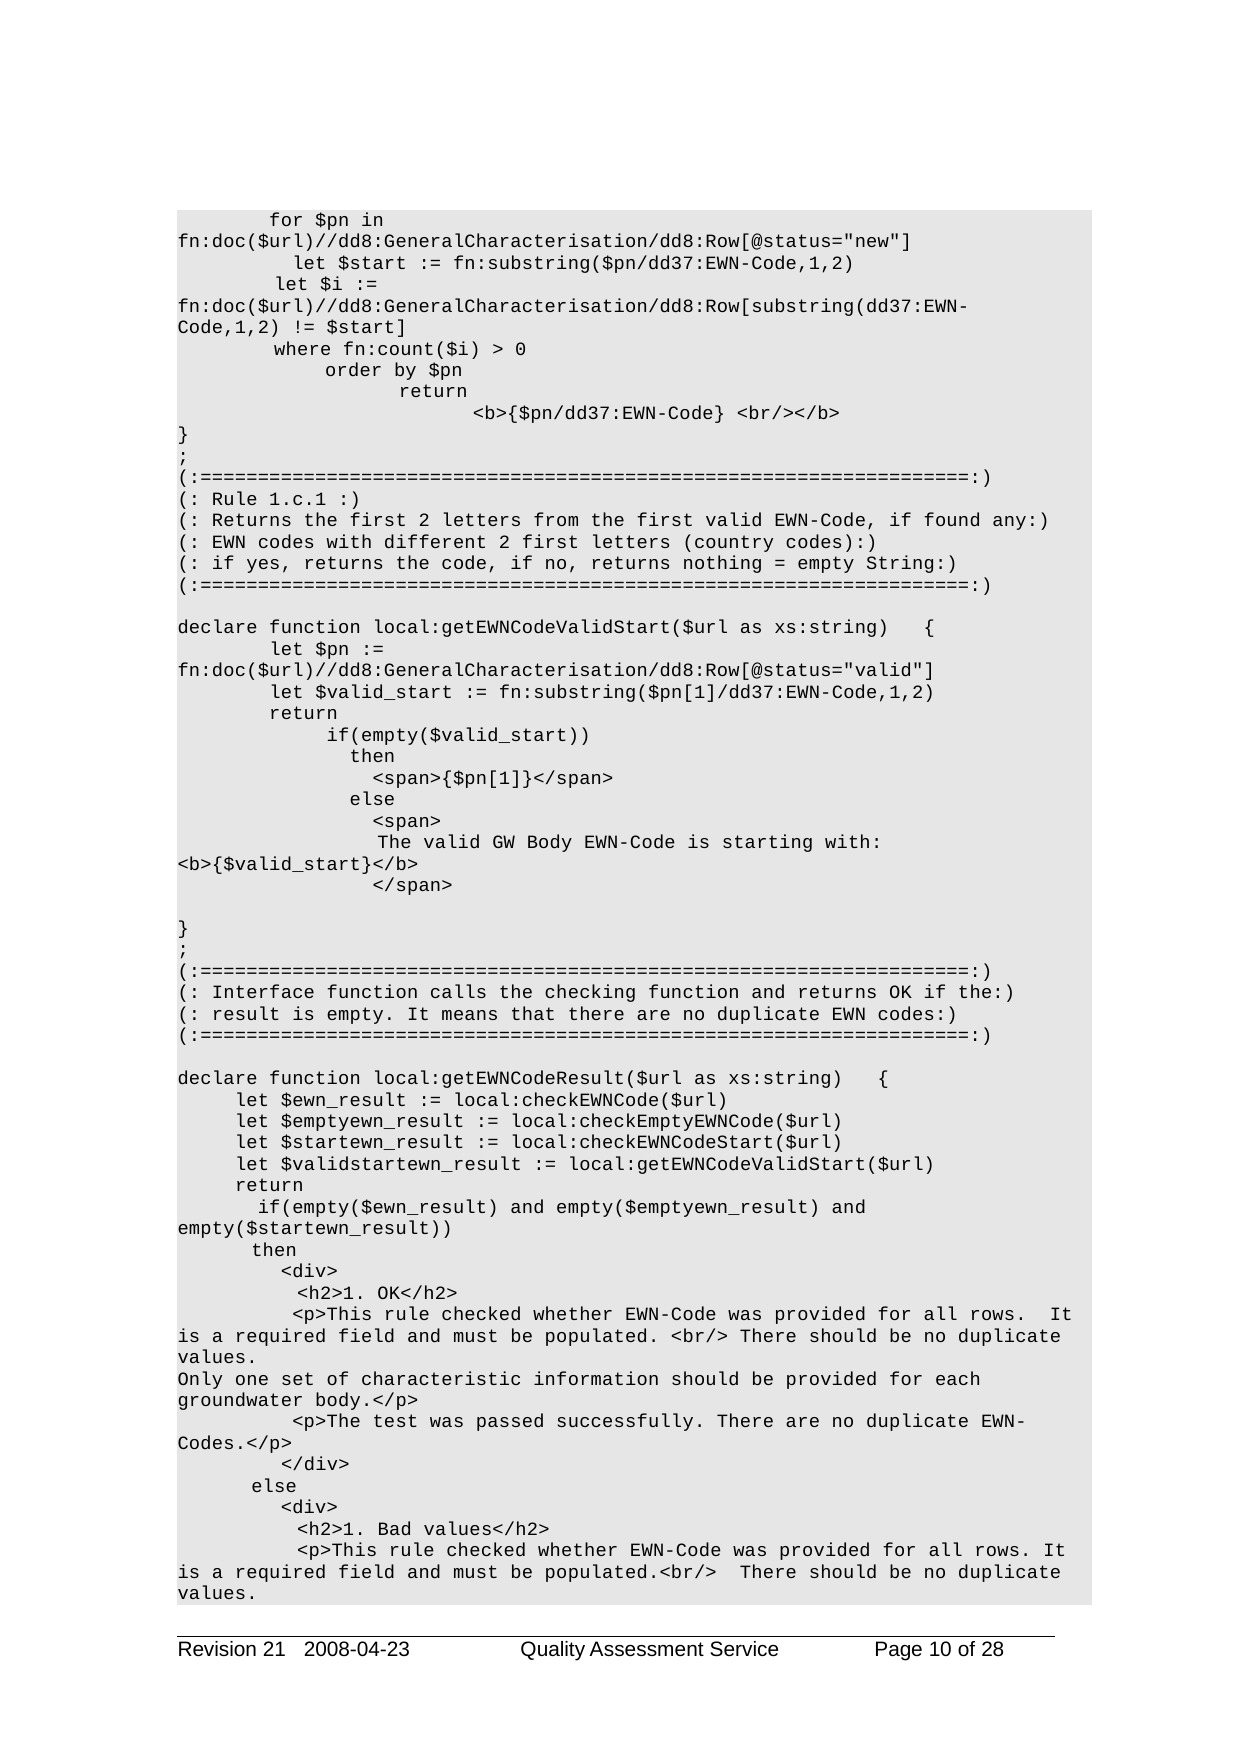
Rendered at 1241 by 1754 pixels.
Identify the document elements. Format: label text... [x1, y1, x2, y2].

list let $ewn_result := local:checkEWNCode($url) [177, 1090, 1092, 1111]
list else [177, 1476, 1092, 1498]
list let $pn := fn:doc($url)//dd8:GeneralCharacterisation/dd8:Row[@status="valid"] [177, 639, 1092, 682]
list let $i := fn:doc($url)//dd8:GeneralCharacterisation/dd8:Row[substring(dd37:EWN-Code,1,2) != $start] [177, 274, 1092, 339]
list let $startewn_result := local:checkEWNCodeStart($url) [177, 1133, 1092, 1154]
list </div> [177, 1455, 1092, 1476]
list then [177, 747, 1092, 768]
list if(empty($valid_start)) [177, 725, 1092, 747]
list return [177, 382, 1092, 403]
list (: if yes, returns the code, if no, returns nothing = empty String:) [177, 553, 1092, 575]
list for $pn in fn:doc($url)//dd8:GeneralCharacterisation/dd8:Row[@status="new"] [177, 210, 1092, 253]
list <b>{$pn/dd37:EWN-Code} <br/></b> [177, 403, 1092, 425]
list then [177, 1240, 1092, 1262]
list return [177, 1176, 1092, 1197]
list let $valid_start := fn:substring($pn[1]/dd37:EWN-Code,1,2) [177, 682, 1092, 704]
list (:===================================================================:) [177, 575, 1092, 596]
list (: result is empty. It means that there are no duplicate EWN codes:)(:===================================================================:) [177, 1004, 1092, 1047]
list (:===================================================================:) [177, 961, 1092, 983]
list <h2>1. OK</h2> [177, 1283, 1092, 1304]
list declare function local:getEWNCodeResult($url as xs:string) { [177, 1068, 1092, 1090]
list let $start := fn:substring($pn/dd37:EWN-Code,1,2) [177, 253, 1092, 274]
list } [177, 918, 1092, 940]
list else [177, 789, 1092, 811]
list <h2>1. Bad values</h2> [177, 1519, 1092, 1541]
list (: Returns the first 2 letters from the first valid EWN-Code, if found any:) [177, 511, 1092, 532]
list <p>This rule checked whether EWN-Code was provided for all rows. It is a required field and must be populated. <br/> There should be no duplicate values. [177, 1304, 1092, 1369]
list <p>This rule checked whether EWN-Code was provided for all rows. It is a required field and must be populated.<br/> There should be no duplicate values. [177, 1541, 1092, 1605]
list let $validstartewn_result := local:getEWNCodeValidStart($url) [177, 1154, 1092, 1176]
list The valid GW Body EWN-Code is starting with: <b>{$valid_start}</b> [177, 832, 1092, 875]
list Only one set of characteristic information should be provided for each groundwater body.</p> [177, 1369, 1092, 1412]
list <div> [177, 1498, 1092, 1519]
list ; [177, 446, 1092, 468]
list </span> [177, 875, 1092, 897]
list (: Rule 1.c.1 :) [177, 489, 1092, 511]
list if(empty($ewn_result) and empty($emptyewn_result) and empty($startewn_result)) [177, 1197, 1092, 1240]
list ; [177, 940, 1092, 961]
list where fn:count($i) > 0 [177, 339, 1092, 360]
list (:===================================================================:) [177, 468, 1092, 489]
list (: EWN codes with different 2 first letters (country codes):) [177, 532, 1092, 553]
list <span> [177, 811, 1092, 832]
list declare function local:getEWNCodeValidStart($url as xs:string) { [177, 618, 1092, 639]
list <p>The test was passed successfully. There are no duplicate EWN-Codes.</p> [177, 1412, 1092, 1455]
list } [177, 425, 1092, 446]
list <div> [177, 1262, 1092, 1283]
list (: Interface function calls the checking function and returns OK if the:) [177, 983, 1092, 1004]
list order by $pn [177, 360, 1092, 382]
list let $emptyewn_result := local:checkEmptyEWNCode($url) [177, 1111, 1092, 1133]
list <span>{$pn[1]}</span> [177, 768, 1092, 789]
list return [177, 704, 1092, 725]
